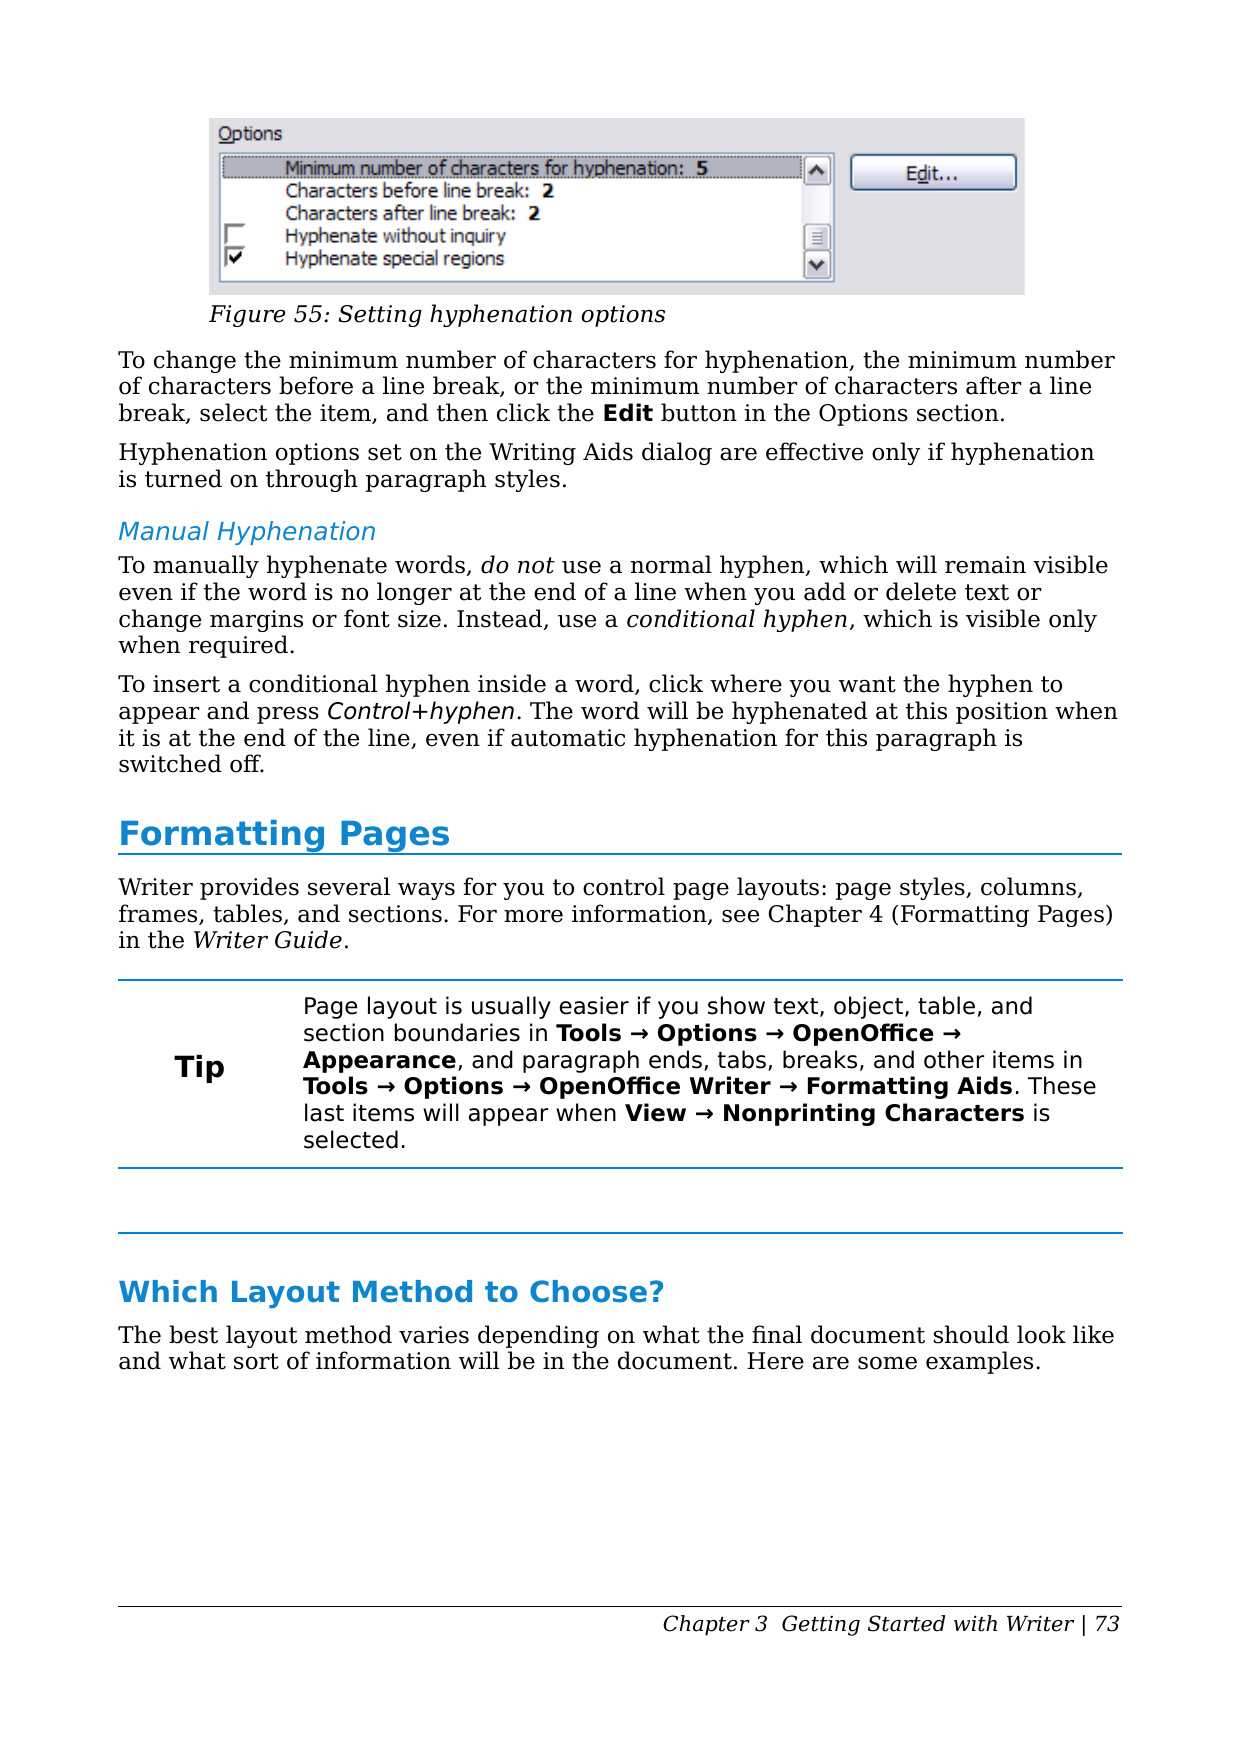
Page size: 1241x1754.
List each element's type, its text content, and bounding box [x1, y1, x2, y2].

table_cell [281, 1169, 1122, 1232]
text Hyphenation options set on the Writing Aids dialog are effective only if hyphenation is turned on through paragraph styles. [118, 439, 1122, 493]
table_header Tip [118, 981, 281, 1167]
subtitle Which Layout Method to Choose? [118, 1275, 1122, 1309]
picture [209, 118, 1025, 295]
text To manually hyphenate words, do not use a normal hyphen, which will remain visible even if the word is no longer at the end of a line when you add or delete text or change margins or font size. Instead, use a conditional hyphen, which is visible only when required. [118, 552, 1122, 659]
list Writer provides several ways for you to control page layouts: page styles, columns, frames, tables, and sections. For more information, see Chapter 4 (Formatting Pages) in the Writer Guide. [118, 874, 1122, 954]
table_header Page layout is usually easier if you show text, object, table, and section boundaries in Tools → Options → OpenOffice → Appearance, and paragraph ends, tabs, breaks, and other items in Tools → Options → OpenOffice Writer → Formatting Aids. These last items will appear when View → Nonprinting Characters is selected. [281, 981, 1122, 1167]
text Figure 55: Setting hyphenation options [209, 301, 1031, 328]
text To insert a conditional hyphen inside a word, click where you want the hyphen to appear and press Control+hyphen. The word will be hyphenated at this position when it is at the end of the line, even if automatic hyphenation for this paragraph is switched off. [118, 672, 1122, 778]
text The best layout method varies depending on what the final document should look like and what sort of information will be in the document. Here are some examples. [118, 1322, 1122, 1375]
table_cell [118, 1169, 281, 1232]
subtitle Manual Hyphenation [118, 517, 1122, 546]
text To change the minimum number of characters for hyphenation, the minimum number of characters before a line break, or the minimum number of characters after a line break, select the item, and then click the Edit button in the Options section. [118, 347, 1122, 427]
subtitle Formatting Pages [118, 814, 1122, 853]
